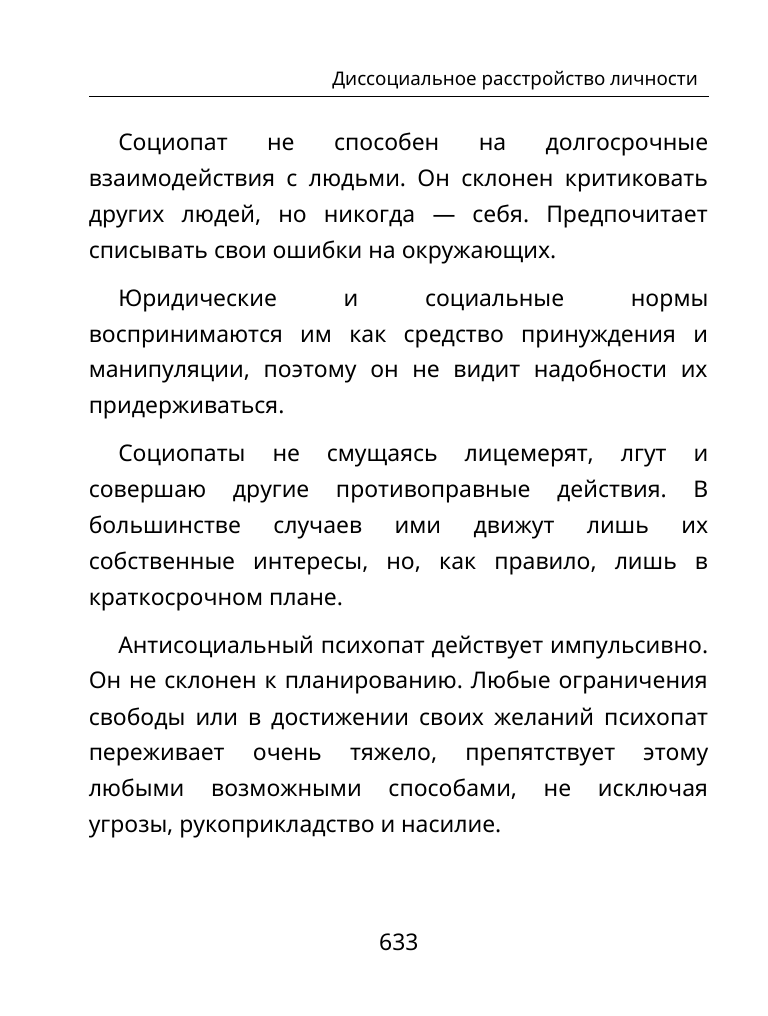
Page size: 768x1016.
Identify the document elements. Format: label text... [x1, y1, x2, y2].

text Антисоциальный психопат действует импульсивно. Он не склонен к планированию. Любые ограничения свободы или в достижении своих желаний психопат переживает очень тяжело, препятствует этому любыми возможными способами, не исключая угрозы, рукоприкладство и насилие. [88, 628, 709, 839]
text Социопаты не смущаясь лицемерят, лгут и совершаю другие противоправные действия. В большинстве случаев ими движут лишь их собственные интересы, но, как правило, лишь в краткосрочном плане. [88, 437, 709, 612]
text Юридические и социальные нормы воспринимаются им как средство принуждения и манипуляции, поэтому он не видит надобности их придерживаться. [88, 282, 709, 421]
text Социопат не способен на долгосрочные взаимодействия с людьми. Он склонен критиковать других людей, но никогда — себя. Предпочитает списывать свои ошибки на окружающих. [88, 126, 709, 265]
